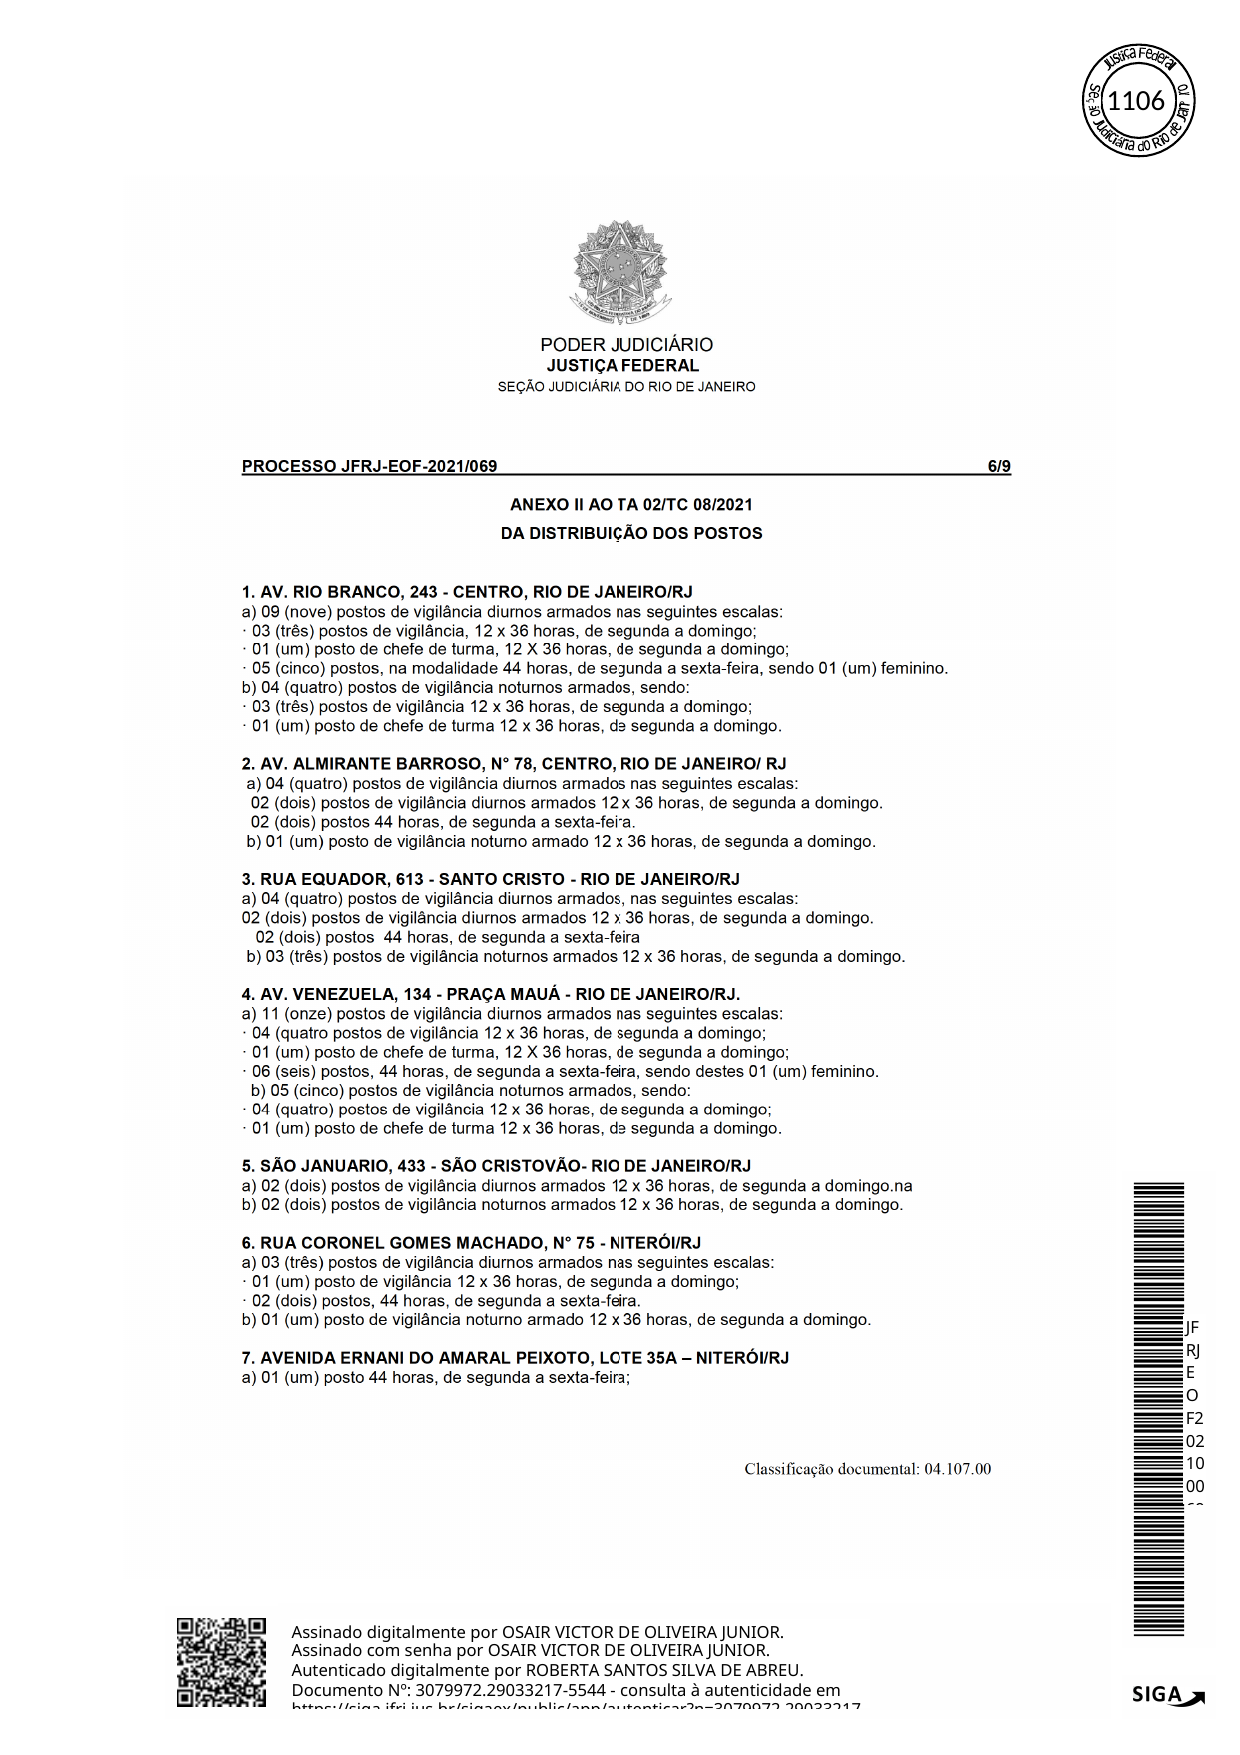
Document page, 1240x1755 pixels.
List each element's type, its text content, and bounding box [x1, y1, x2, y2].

text JFRJEOF202100069V04 [1186, 1316, 1206, 1504]
text ç [1085, 98, 1099, 106]
text e [1179, 97, 1193, 105]
